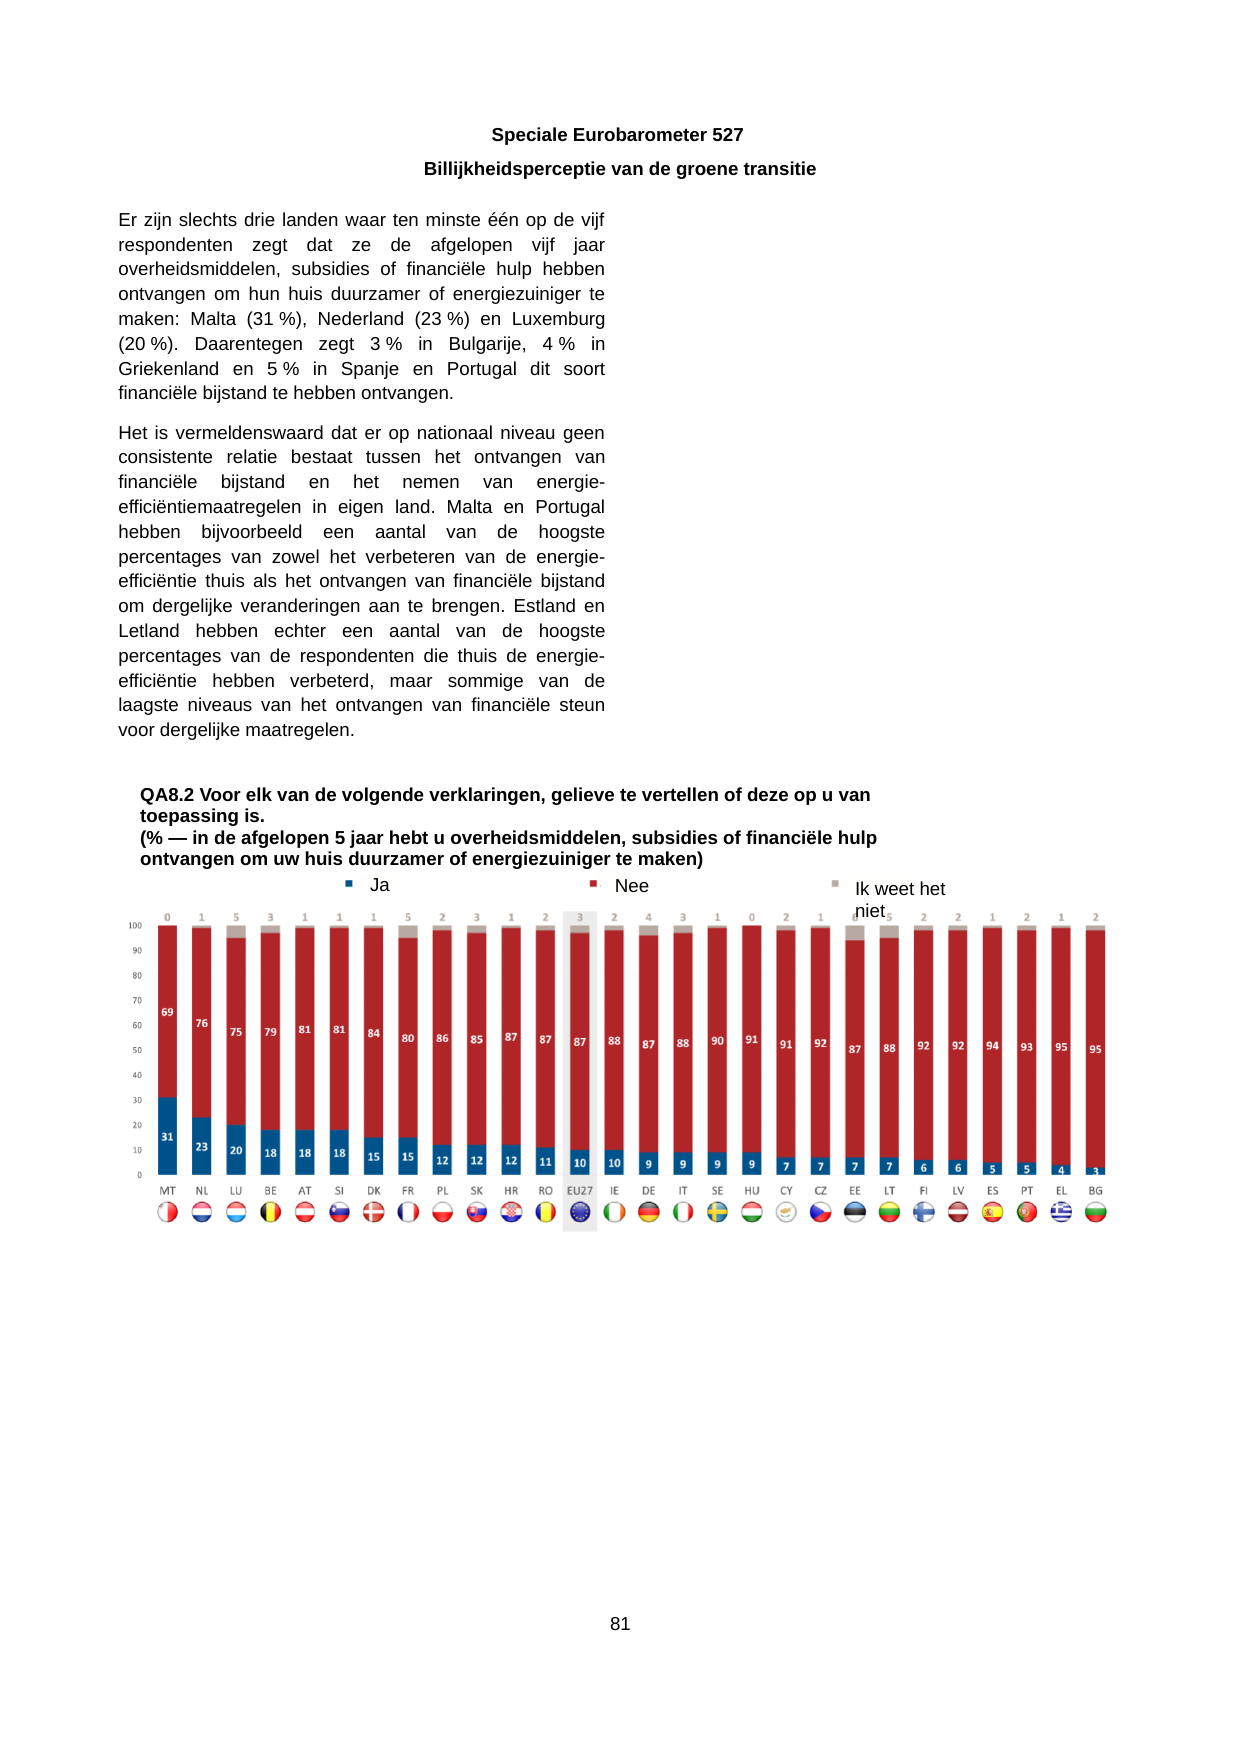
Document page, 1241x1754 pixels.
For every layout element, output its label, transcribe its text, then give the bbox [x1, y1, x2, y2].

text Het is vermeldenswaard dat er op nationaal niveau geen consistente relatie bestaat tussen het ontvangen van financiële bijstand en het nemen van energie-efficiëntiemaatregelen in eigen land. Malta en Portugal hebben bijvoorbeeld een aantal van de hoogste percentages van zowel het verbeteren van de energie-efficiëntie thuis als het ontvangen van financiële bijstand om dergelijke veranderingen aan te brengen. Estland en Letland hebben echter een aantal van de hoogste percentages van de respondenten die thuis de energie-efficiëntie hebben verbeterd, maar sommige van de laagste niveaus van het ontvangen van financiële steun voor dergelijke maatregelen. [118, 421, 605, 741]
picture [118, 867, 1112, 1239]
text Er zijn slechts drie landen waar ten minste één op de vijf respondenten zegt dat ze de afgelopen vijf jaar overheidsmiddelen, subsidies of financiële hulp hebben ontvangen om hun huis duurzamer of energiezuiniger te maken: Malta (31 %), Nederland (23 %) en Luxemburg (20 %). Daarentegen zegt 3 % in Bulgarije, 4 % in Griekenland en 5 % in Spanje en Portugal dit soort financiële bijstand te hebben ontvangen. [118, 208, 605, 404]
